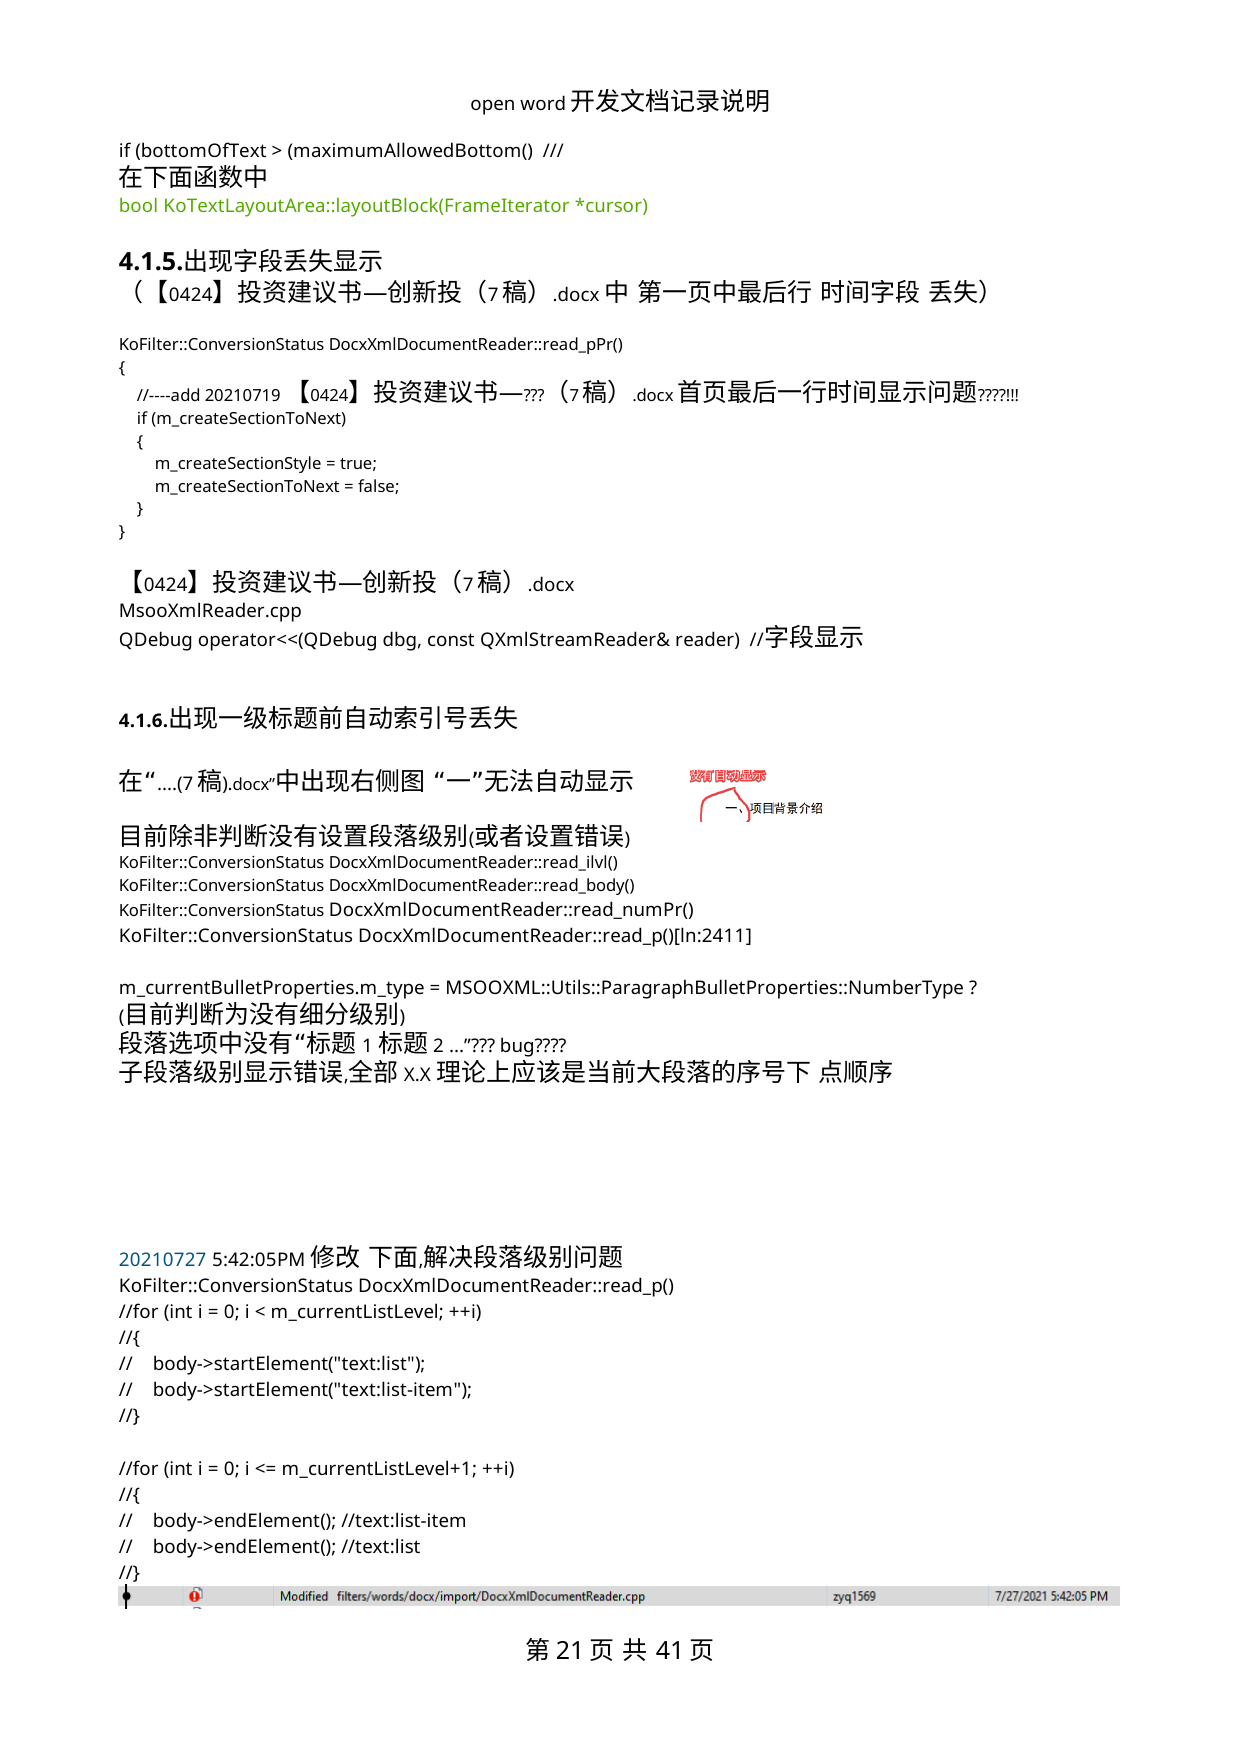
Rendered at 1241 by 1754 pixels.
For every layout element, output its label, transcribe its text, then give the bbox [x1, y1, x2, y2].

text 在下面函数中 [119, 163, 1121, 192]
text m_currentBulletProperties.m_type = MSOOXML::Utils::ParagraphBulletProperties::NumberType ? [119, 974, 1121, 1000]
text 子段落级别显示错误,全部X.X 理论上应该是当前大段落的序号下 点顺序 [119, 1058, 1121, 1087]
text 目前除非判断没有设置段落级别(或者设置错误) [119, 822, 1121, 851]
text //for (int i = 0; i <= m_currentListLevel+1; ++i) [119, 1454, 1121, 1481]
text //} [119, 1402, 1121, 1428]
text KoFilter::ConversionStatus DocxXmlDocumentReader::read_ilvl() [119, 851, 1121, 873]
picture [118, 1584, 1120, 1609]
text m_createSectionToNext = false; [119, 475, 1121, 497]
text (目前判断为没有细分级别) [119, 1000, 1121, 1029]
text KoFilter::ConversionStatus DocxXmlDocumentReader::read_p() [119, 1272, 1121, 1298]
text //{ [119, 1324, 1121, 1350]
text 在“....(7稿).docx”中出现右侧图 “一”无法自动显示 [119, 767, 1121, 822]
text （【0424】投资建议书—创新投（7稿）.docx 中 第一页中最后行 时间字段 丢失） [119, 278, 1121, 307]
text { [119, 430, 1121, 452]
text { [119, 356, 1121, 378]
subtitle 出现一级标题前自动索引号丢失 [119, 704, 1121, 733]
text } [119, 497, 1121, 520]
subtitle 出现字段丢失显示 [119, 244, 1121, 278]
text 段落选项中没有“标题1 标题2 ...”??? bug???? [119, 1029, 1121, 1058]
text KoFilter::ConversionStatus DocxXmlDocumentReader::read_pPr() [119, 333, 1121, 356]
text } [119, 520, 1121, 542]
text // body->startElement("text:list"); [119, 1350, 1121, 1376]
picture [690, 770, 836, 822]
text KoFilter::ConversionStatus DocxXmlDocumentReader::read_p()[ln:2411] [119, 922, 1121, 948]
text KoFilter::ConversionStatus DocxXmlDocumentReader::read_body() [119, 873, 1121, 896]
text //} [119, 1559, 1121, 1585]
text // body->endElement(); //text:list [119, 1533, 1121, 1559]
text if (m_createSectionToNext) [119, 407, 1121, 430]
text QDebug operator<<(QDebug dbg, const QXmlStreamReader& reader) //字段显示 [119, 623, 1121, 652]
text bool KoTextLayoutArea::layoutBlock(FrameIterator *cursor) [119, 192, 1121, 218]
text //{ [119, 1481, 1121, 1507]
text if (bottomOfText > (maximumAllowedBottom() /// [119, 137, 1121, 163]
text // body->endElement(); //text:list-item [119, 1507, 1121, 1533]
text 【0424】投资建议书—创新投（7稿）.docx [119, 568, 1121, 597]
text KoFilter::ConversionStatus DocxXmlDocumentReader::read_numPr() [119, 896, 1121, 922]
text MsooXmlReader.cpp [119, 597, 1121, 623]
text 20210727 5:42:05PM 修改 下面,解决段落级别问题 [119, 1243, 1121, 1272]
text //for (int i = 0; i < m_currentListLevel; ++i) [119, 1298, 1121, 1324]
text // body->startElement("text:list-item"); [119, 1376, 1121, 1402]
text m_createSectionStyle = true; [119, 452, 1121, 475]
text //----add 20210719 【0424】投资建议书—???（7稿）.docx 首页最后一行时间显示问题????!!! [119, 378, 1121, 407]
